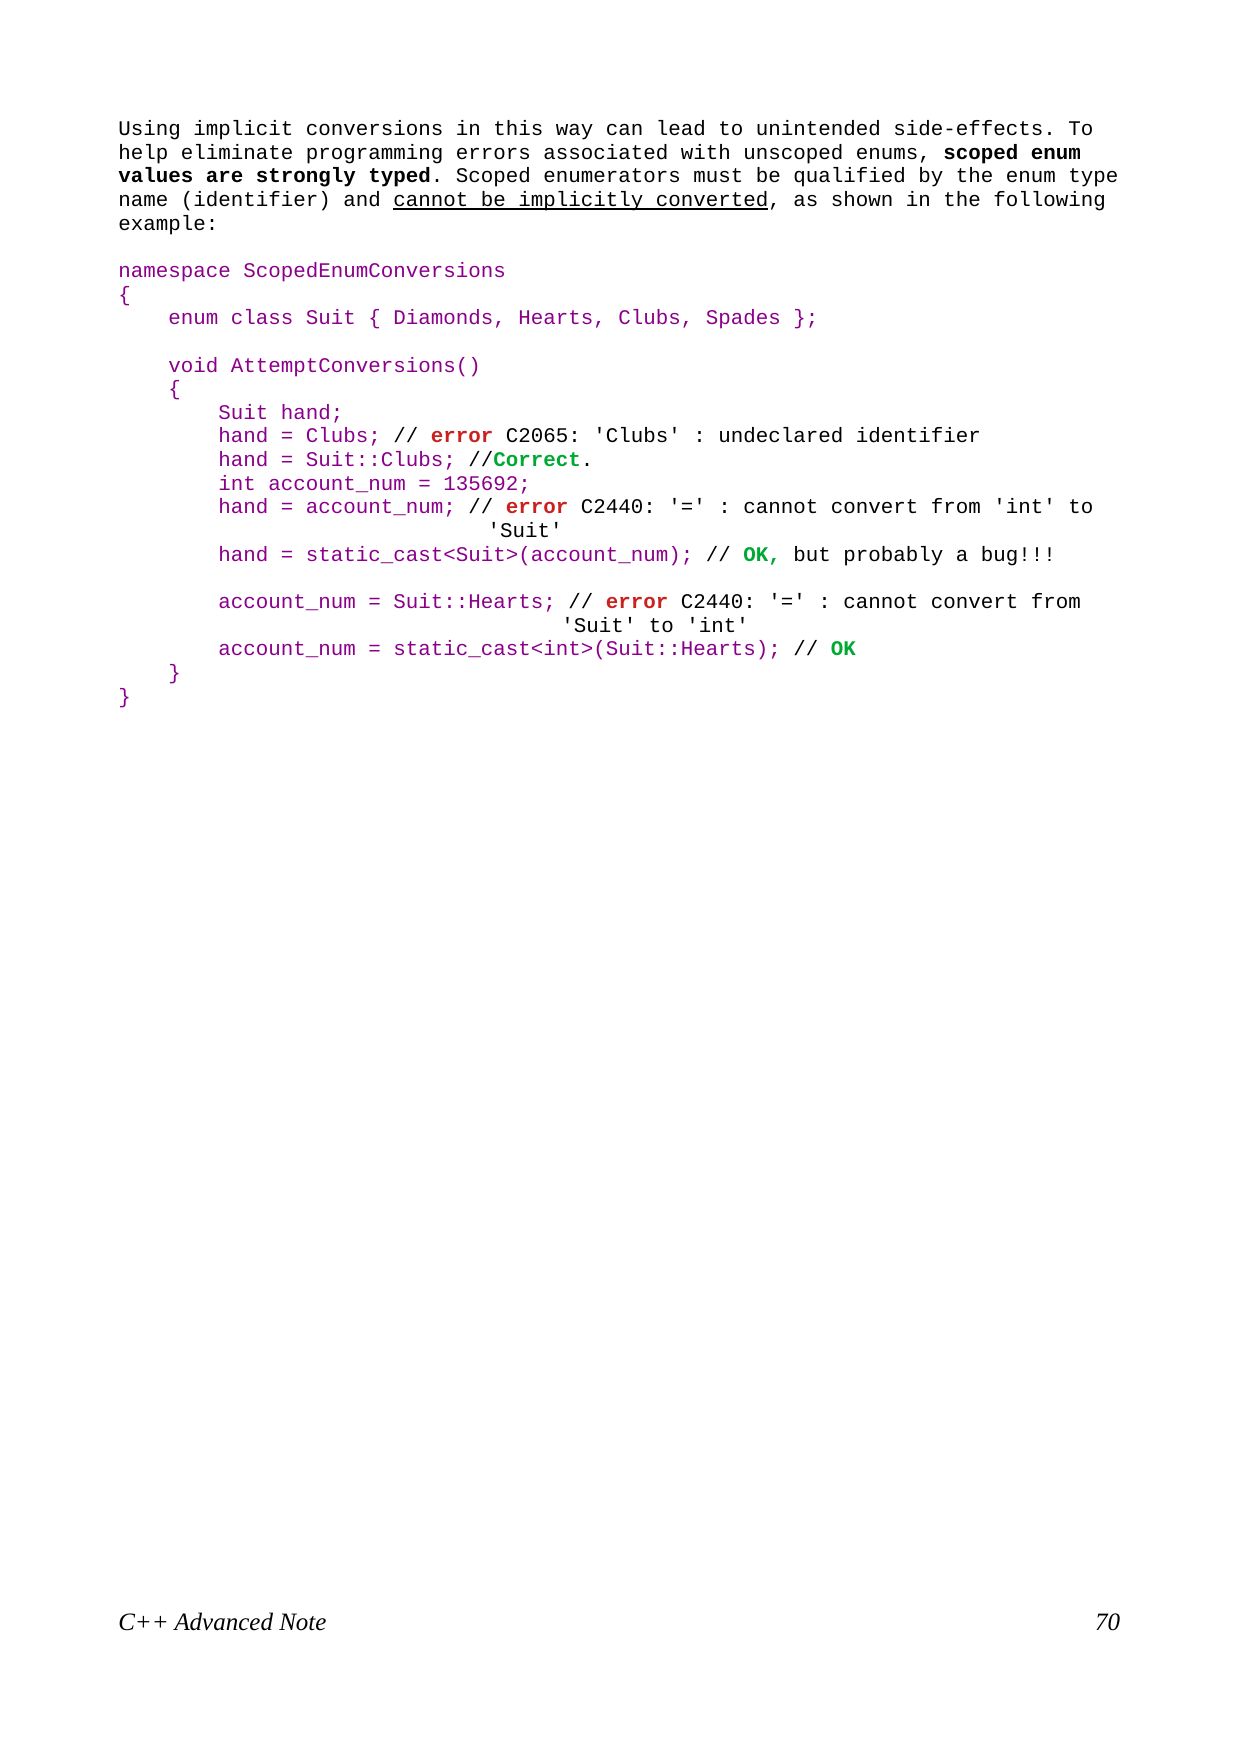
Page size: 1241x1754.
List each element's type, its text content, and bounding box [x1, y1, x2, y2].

text } [118, 662, 1122, 686]
text account_num = Suit::Hearts; // error C2440: '=' : cannot convert from 'Suit' to 'int' [118, 591, 1122, 638]
text Using implicit conversions in this way can lead to unintended side-effects. To help eliminate programming errors associated with unscoped enums, scoped enum values are strongly typed. Scoped enumerators must be qualified by the enum type name (identifier) and cannot be implicitly converted, as shown in the following example: [118, 118, 1122, 236]
text hand = Suit::Clubs; //Correct. [118, 449, 1122, 473]
text hand = static_cast<Suit>(account_num); // OK, but probably a bug!!! [118, 544, 1122, 567]
text Suit hand; [118, 402, 1122, 426]
text void AttemptConversions() [118, 354, 1122, 378]
text hand = account_num; // error C2440: '=' : cannot convert from 'int' to 'Suit' [118, 496, 1122, 544]
text int account_num = 135692; [118, 473, 1122, 496]
text account_num = static_cast<int>(Suit::Hearts); // OK [118, 638, 1122, 662]
text enum class Suit { Diamonds, Hearts, Clubs, Spades }; [118, 307, 1122, 331]
text namespace ScopedEnumConversions [118, 260, 1122, 284]
text { [118, 284, 1122, 307]
text { [118, 378, 1122, 402]
text hand = Clubs; // error C2065: 'Clubs' : undeclared identifier [118, 426, 1122, 449]
text } [118, 686, 1122, 709]
